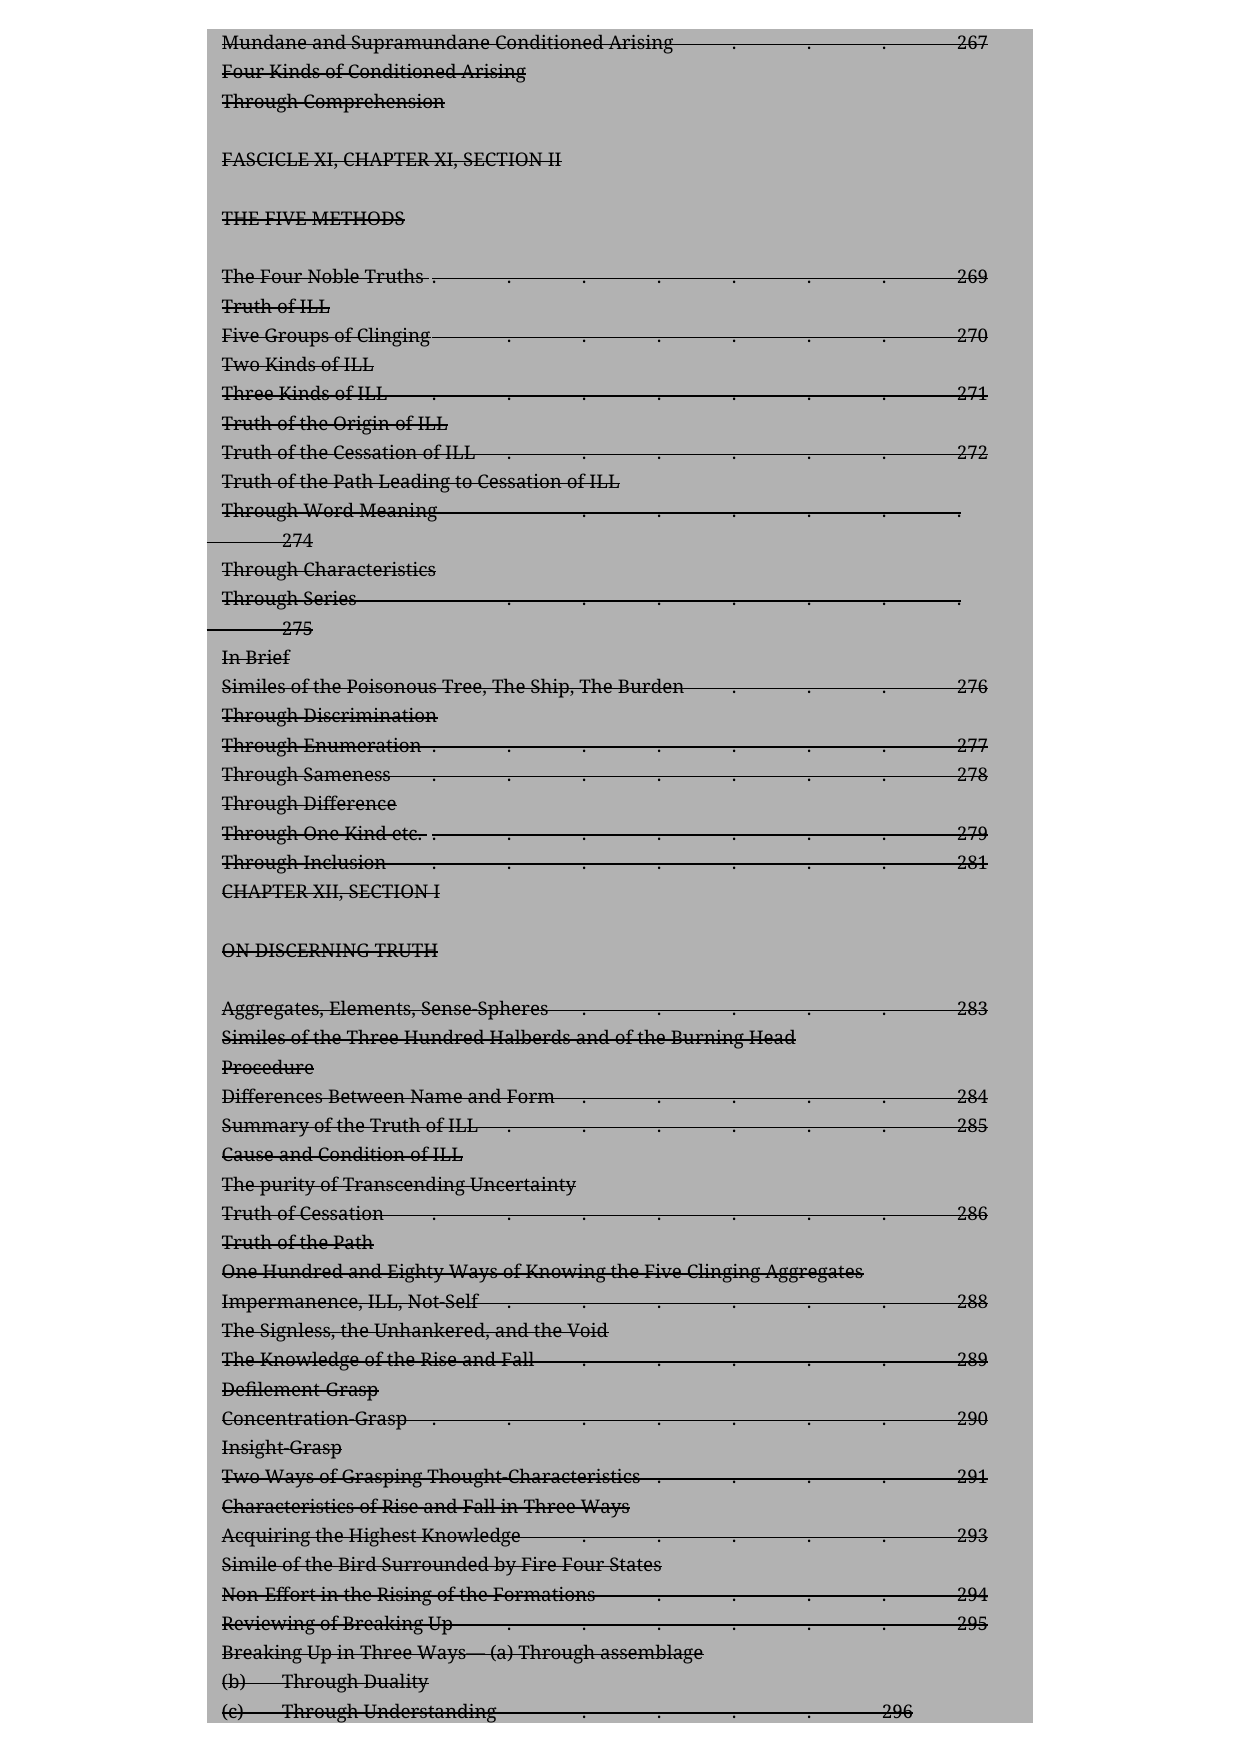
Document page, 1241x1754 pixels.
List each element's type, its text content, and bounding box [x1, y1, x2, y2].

text Non-Effort in the Rising of the Formations . . . . 294 [207, 1581, 1033, 1606]
text Similes of the Three Hundred Halberds and of the Burning Head [207, 1025, 1033, 1050]
text The Signless, the Unhankered, and the Void [207, 1317, 1033, 1343]
text Similes of the Poisonous Tree, The Ship, The Burden . . . 276 [207, 673, 1033, 699]
text The purity of Transcending Uncertainty [207, 1171, 1033, 1197]
text Differences Between Name and Form . . . . . 284 [207, 1083, 1033, 1109]
text Through Word Meaning . . . . . . 274 [207, 498, 1033, 553]
text Through Inclusion . . . . . . . 281 [207, 849, 1033, 874]
text Truth of the Path Leading to Cessation of ILL [207, 468, 1033, 494]
text Through Sameness . . . . . . . 278 [207, 761, 1033, 787]
text Aggregates, Elements, Sense-Spheres . . . . . 283 [207, 995, 1033, 1021]
text Cause and Condition of ILL [207, 1142, 1033, 1167]
text Procedure [207, 1054, 1033, 1079]
text Acquiring the Highest Knowledge . . . . . 293 [207, 1522, 1033, 1548]
text Through Enumeration . . . . . . . 277 [207, 732, 1033, 757]
text (b) Through Duality [207, 1669, 1033, 1694]
text FASCICLE XI, CHAPTER XI, SECTION II [207, 147, 1033, 172]
text CHAPTER XII, SECTION I [207, 878, 1033, 904]
text Breaking Up in Three Ways— (a) Through assemblage [207, 1639, 1033, 1665]
text Truth of the Path [207, 1229, 1033, 1255]
text THE FIVE METHODS [207, 205, 1033, 231]
text Mundane and Supramundane Conditioned Arising . . . 267 [207, 29, 1033, 55]
text Characteristics of Rise and Fall in Three Ways [207, 1493, 1033, 1518]
text Through Comprehension [207, 88, 1033, 113]
text The Knowledge of the Rise and Fall . . . . . 289 [207, 1347, 1033, 1372]
text Through One Kind etc. . . . . . . . 279 [207, 820, 1033, 845]
text Four Kinds of Conditioned Arising [207, 59, 1033, 84]
text Truth of Cessation . . . . . . . 286 [207, 1200, 1033, 1226]
text Truth of the Cessation of ILL . . . . . . 272 [207, 439, 1033, 465]
text Three Kinds of ILL . . . . . . . 271 [207, 381, 1033, 406]
text Insight-Grasp [207, 1434, 1033, 1460]
text Through Characteristics [207, 556, 1033, 582]
text The Four Noble Truths . . . . . . . 269 [207, 264, 1033, 289]
text Impermanence, ILL, Not-Self . . . . . . 288 [207, 1288, 1033, 1314]
text Two Kinds of ILL [207, 351, 1033, 377]
text Defilement-Grasp [207, 1376, 1033, 1401]
text Truth of the Origin of ILL [207, 410, 1033, 436]
text (c) Through Understanding . . . . 296 [207, 1698, 1033, 1723]
text Reviewing of Breaking Up . . . . . . 295 [207, 1610, 1033, 1636]
text One Hundred and Eighty Ways of Knowing the Five Clinging Aggregates [207, 1259, 1033, 1284]
text Five Groups of Clinging . . . . . . 270 [207, 322, 1033, 348]
text Through Series . . . . . . . 275 [207, 586, 1033, 640]
text Two Ways of Grasping Thought-Characteristics . . . . 291 [207, 1464, 1033, 1489]
text Concentration-Grasp . . . . . . . 290 [207, 1405, 1033, 1431]
text Summary of the Truth of ILL . . . . . . 285 [207, 1112, 1033, 1138]
text Truth of ILL [207, 293, 1033, 318]
text Through Difference [207, 791, 1033, 816]
text Simile of the Bird Surrounded by Fire Four States [207, 1552, 1033, 1577]
text ON DISCERNING TRUTH [207, 937, 1033, 962]
text Through Discrimination [207, 703, 1033, 728]
text In Brief [207, 644, 1033, 670]
